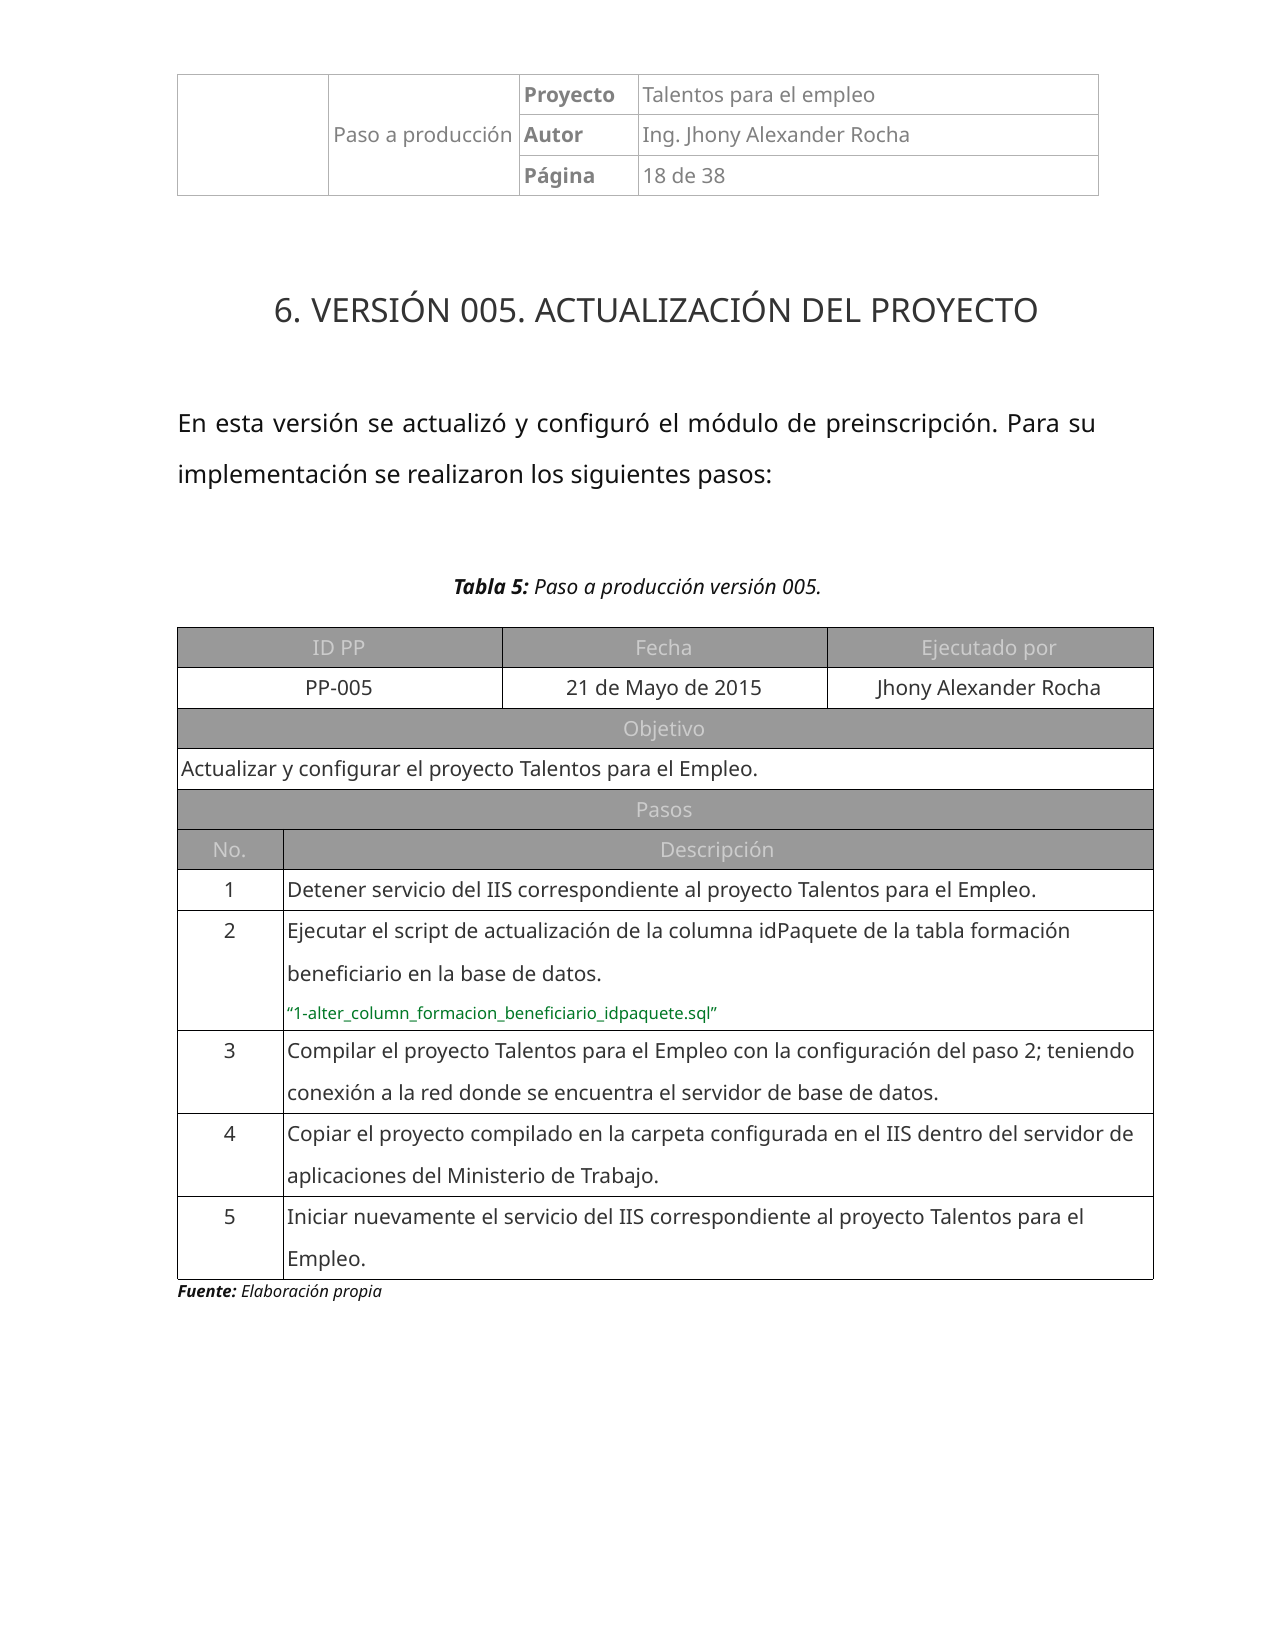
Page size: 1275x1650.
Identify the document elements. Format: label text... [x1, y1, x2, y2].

table_cell Ejecutar el script de actualización de la columna idPaquete de la tabla formación beneficiario en la base de datos. “1-alter_column_formacion_beneficiario_idpaquete.sql” [284, 911, 1153, 1030]
table_cell Pasos [178, 790, 1153, 829]
text En esta versión se actualizó y configuró el módulo de preinscripción. Para su implementación se realizaron los siguientes pasos: [177, 406, 1098, 491]
text Tabla 5: Paso a producción versión 005. [177, 572, 1098, 600]
table_cell Iniciar nuevamente el servicio del IIS correspondiente al proyecto Talentos para el Empleo. [284, 1197, 1153, 1279]
table_cell 1 [178, 870, 283, 910]
table_cell No. [178, 830, 283, 869]
table_cell 4 [178, 1114, 283, 1196]
table_cell Detener servicio del IIS correspondiente al proyecto Talentos para el Empleo. [284, 870, 1153, 910]
table_cell 3 [178, 1031, 283, 1113]
table_cell 21 de Mayo de 2015 [503, 668, 827, 708]
table_cell 2 [178, 911, 283, 1030]
table_cell Actualizar y configurar el proyecto Talentos para el Empleo. [178, 749, 1153, 788]
table_header ID PP [178, 628, 502, 667]
table_cell Copiar el proyecto compilado en la carpeta configurada en el IIS dentro del servidor de aplicaciones del Ministerio de Trabajo. [284, 1114, 1153, 1196]
table_cell Compilar el proyecto Talentos para el Empleo con la configuración del paso 2; teniendo conexión a la red donde se encuentra el servidor de base de datos. [284, 1031, 1153, 1113]
table_header Fecha [503, 628, 827, 667]
table_cell Objetivo [178, 709, 1153, 748]
table_cell 5 [178, 1197, 283, 1279]
table_cell Descripción [284, 830, 1153, 869]
text Fuente: Elaboración propia [177, 1280, 1098, 1302]
table_cell PP-005 [178, 668, 502, 708]
table_header Ejecutado por [828, 628, 1153, 667]
table_cell Jhony Alexander Rocha [828, 668, 1153, 708]
subtitle Versión 005. Actualización del Proyecto [215, 287, 1098, 332]
